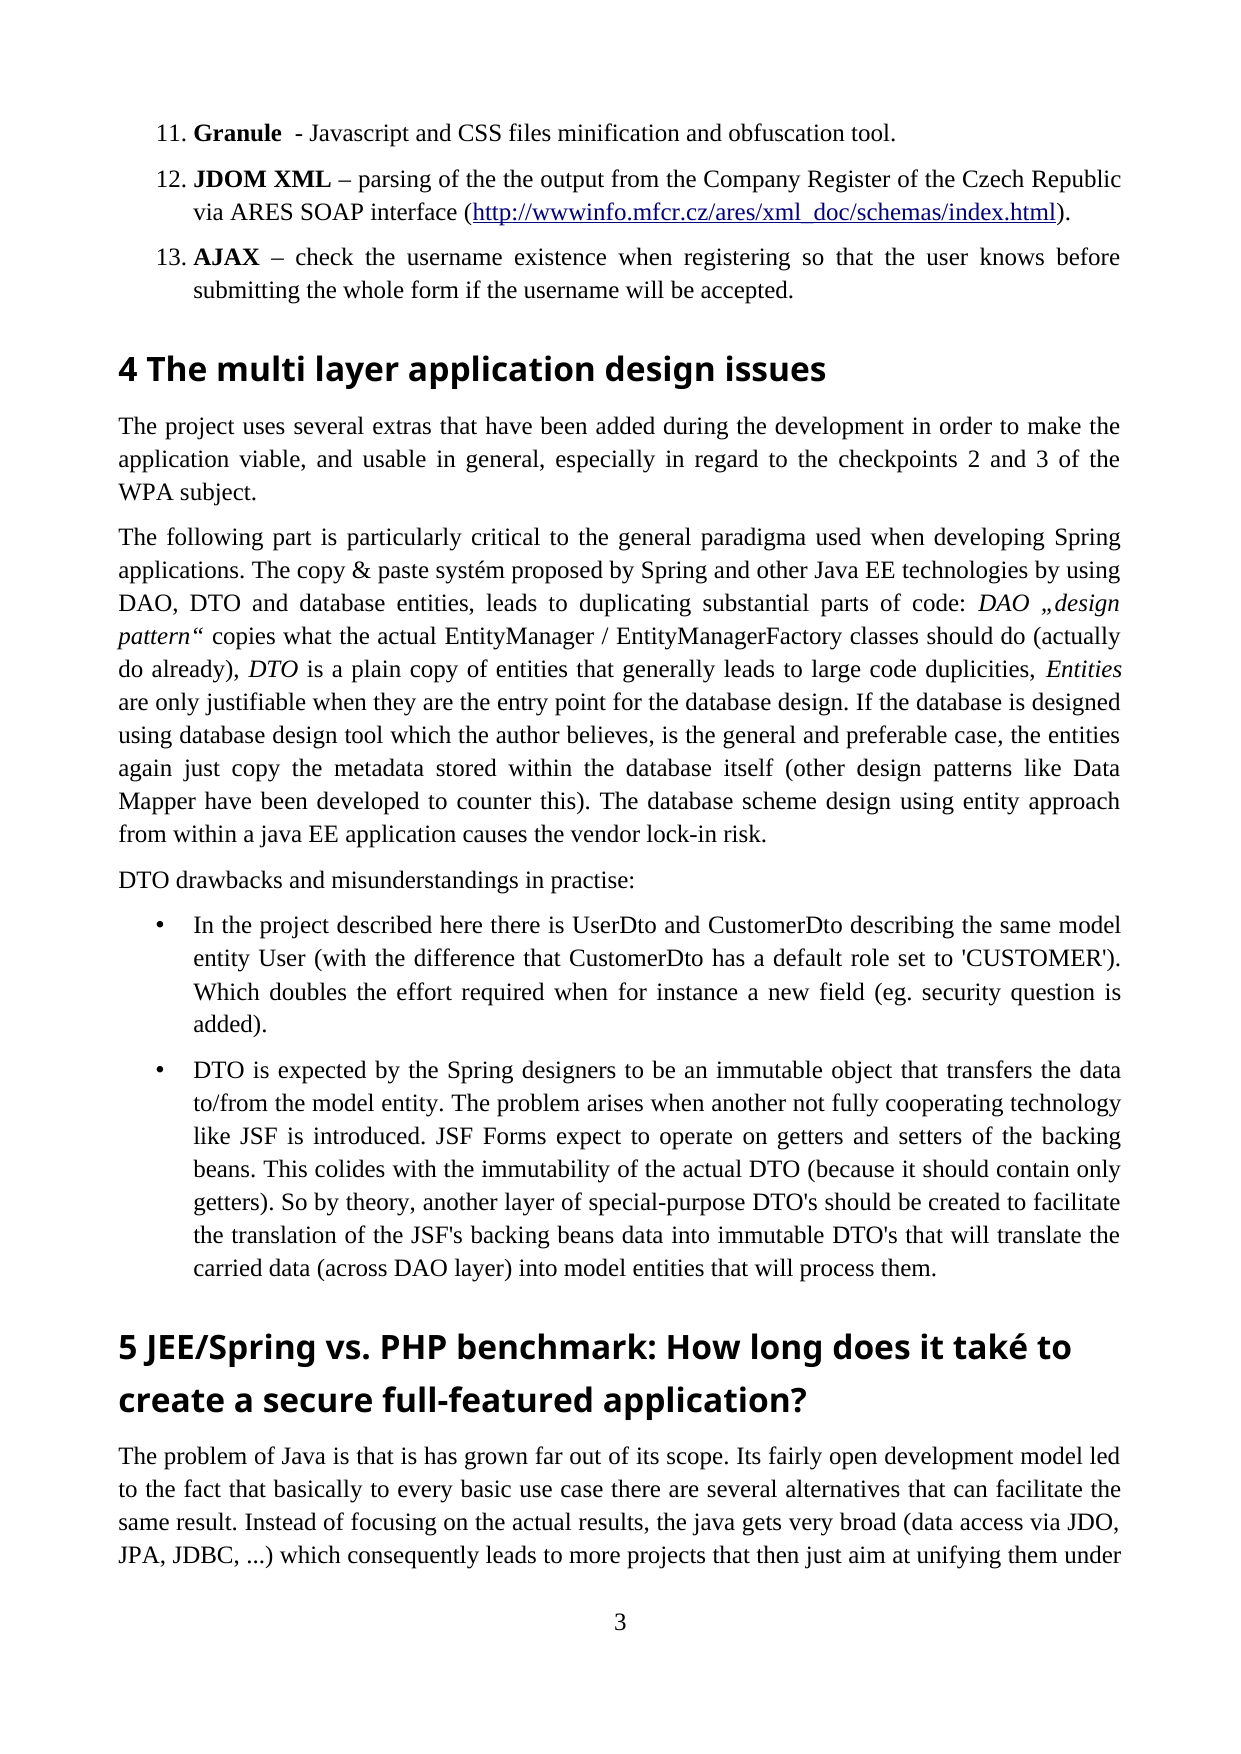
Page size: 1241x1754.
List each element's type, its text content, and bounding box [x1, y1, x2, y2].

subtitle JEE/Spring vs. PHP benchmark: How long does it také to create a secure full-featured application? [118, 1324, 1122, 1422]
text The project uses several extras that have been added during the development in order to make the application viable, and usable in general, especially in regard to the checkpoints 2 and 3 of the WPA subject. [118, 411, 1122, 506]
subtitle The multi layer application design issues [118, 346, 1122, 391]
text The following part is particularly critical to the general paradigma used when developing Spring applications. The copy & paste systém proposed by Spring and other Java EE technologies by using DAO, DTO and database entities, leads to duplicating substantial parts of code: DAO „design pattern“ copies what the actual EntityManager / EntityManagerFactory classes should do (actually do already), DTO is a plain copy of entities that generally leads to large code duplicities, Entities are only justifiable when they are the entry point for the database design. If the database is designed using database design tool which the author believes, is the general and preferable case, the entities again just copy the metadata stored within the database itself (other design patterns like Data Mapper have been developed to counter this). The database scheme design using entity approach from within a java EE application causes the vendor lock-in risk. [118, 522, 1122, 848]
list In the project described here there is UserDto and CustomerDto describing the same model entity User (with the difference that CustomerDto has a default role set to 'CUSTOMER'). Which doubles the effort required when for instance a new field (eg. security question is added). [156, 911, 1122, 1038]
text DTO drawbacks and misunderstandings in practise: [118, 865, 1122, 894]
list DTO is expected by the Spring designers to be an immutable object that transfers the data to/from the model entity. The problem arises when another not fully cooperating technology like JSF is introduced. JSF Forms expect to operate on getters and setters of the backing beans. This colides with the immutability of the actual DTO (because it should contain only getters). So by theory, another layer of special-purpose DTO's should be created to facilitate the translation of the JSF's backing beans data into immutable DTO's that will translate the carried data (across DAO layer) into model entities that will process them. [156, 1055, 1122, 1282]
list JDOM XML – parsing of the the output from the Company Register of the Czech Republic via ARES SOAP interface (http://wwwinfo.mfcr.cz/ares/xml_doc/schemas/index.html). [156, 164, 1122, 225]
text The problem of Java is that is has grown far out of its scope. Its fairly open development model led to the fact that basically to every basic use case there are several alternatives that can facilitate the same result. Instead of focusing on the actual results, the java gets very broad (data access via JDO, JPA, JDBC, ...) which consequently leads to more projects that then just aim at unifying them under [118, 1441, 1122, 1569]
list AJAX – check the username existence when registering so that the user knows before submitting the whole form if the username will be accepted. [156, 242, 1122, 304]
list Granule - Javascript and CSS files minification and obfuscation tool. [156, 118, 1122, 147]
